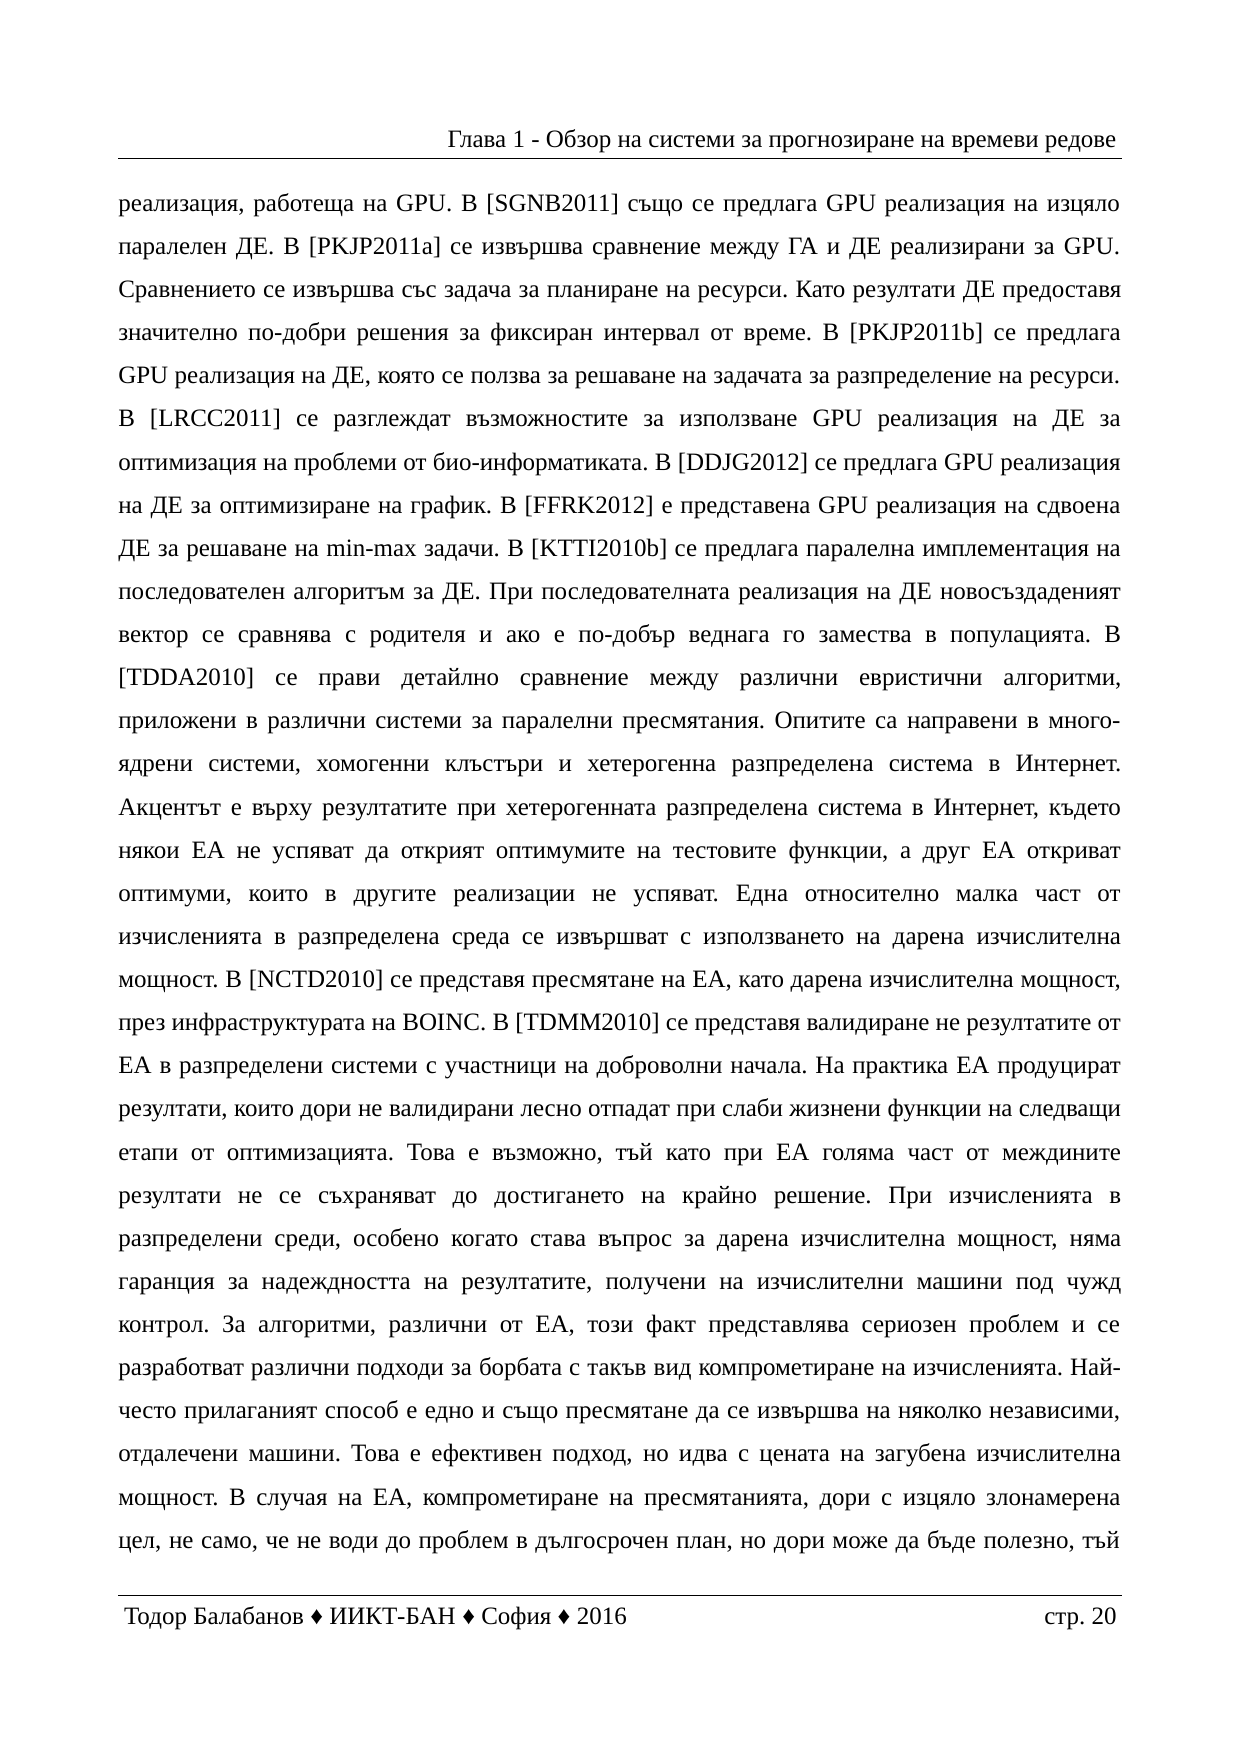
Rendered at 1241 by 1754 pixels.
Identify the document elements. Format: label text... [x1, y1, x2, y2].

text реализация, работеща на GPU. В [SGNB2011] също се предлага GPU реализация на изцяло паралелен ДЕ. В [PKJP2011a] се извършва сравнение между ГА и ДЕ реализирани за GPU. Сравнението се извършва със задача за планиране на ресурси. Като резултати ДЕ предоставя значително по-добри решения за фиксиран интервал от време. В [PKJP2011b] се предлага GPU реализация на ДЕ, която се ползва за решаване на задачата за разпределение на ресурси. В [LRCC2011] се разглеждат възможностите за използване GPU реализация на ДЕ за оптимизация на проблеми от био-информатиката. В [DDJG2012] се предлага GPU реализация на ДЕ за оптимизиране на график. В [FFRK2012] е представена GPU реализация на сдвоена ДЕ за решаване на min-max задачи. В [KTTI2010b] се предлага паралелна имплементация на последователен алгоритъм за ДЕ. При последователната реализация на ДЕ новосъздаденият вектор се сравнява с родителя и ако е по-добър веднага го замества в популацията. В [TDDA2010] се прави детайлно сравнение между различни евристични алгоритми, приложени в различни системи за паралелни пресмятания. Опитите са направени в много-ядрени системи, хомогенни клъстъри и хетерогенна разпределена система в Интернет. Акцентът е върху резултатите при хетерогенната разпределена система в Интернет, където някои ЕА не успяват да открият оптимумите на тестовите функции, а друг ЕА откриват оптимуми, които в другите реализации не успяват. Една относително малка част от изчисленията в разпределена среда се извършват с използването на дарена изчислителна мощност. В [NCTD2010] се представя пресмятане на ЕА, като дарена изчислителна мощност, през инфраструктурата на BOINC. В [TDMM2010] се представя валидиране не резултатите от ЕА в разпределени системи с участници на доброволни начала. На практика ЕА продуцират резултати, които дори не валидирани лесно отпадат при слаби жизнени функции на следващи етапи от оптимизацията. Това е възможно, тъй като при ЕА голяма част от междините резултати не се съхраняват до достигането на крайно решение. При изчисленията в разпределени среди, особено когато става въпрос за дарена изчислителна мощност, няма гаранция за надеждността на резултатите, получени на изчислителни машини под чужд контрол. За алгоритми, различни от ЕА, този факт представлява сериозен проблем и се разработват различни подходи за борбата с такъв вид компрометиране на изчисленията. Най-често прилаганият способ е едно и също пресмятане да се извършва на няколко независими, отдалечени машини. Това е ефективен подход, но идва с цената на загубена изчислителна мощност. В случая на ЕА, компрометиране на пресмятанията, дори с изцяло злонамерена цел, не само, че не води до проблем в дългосрочен план, но дори може да бъде полезно, тъй [118, 188, 1122, 1553]
